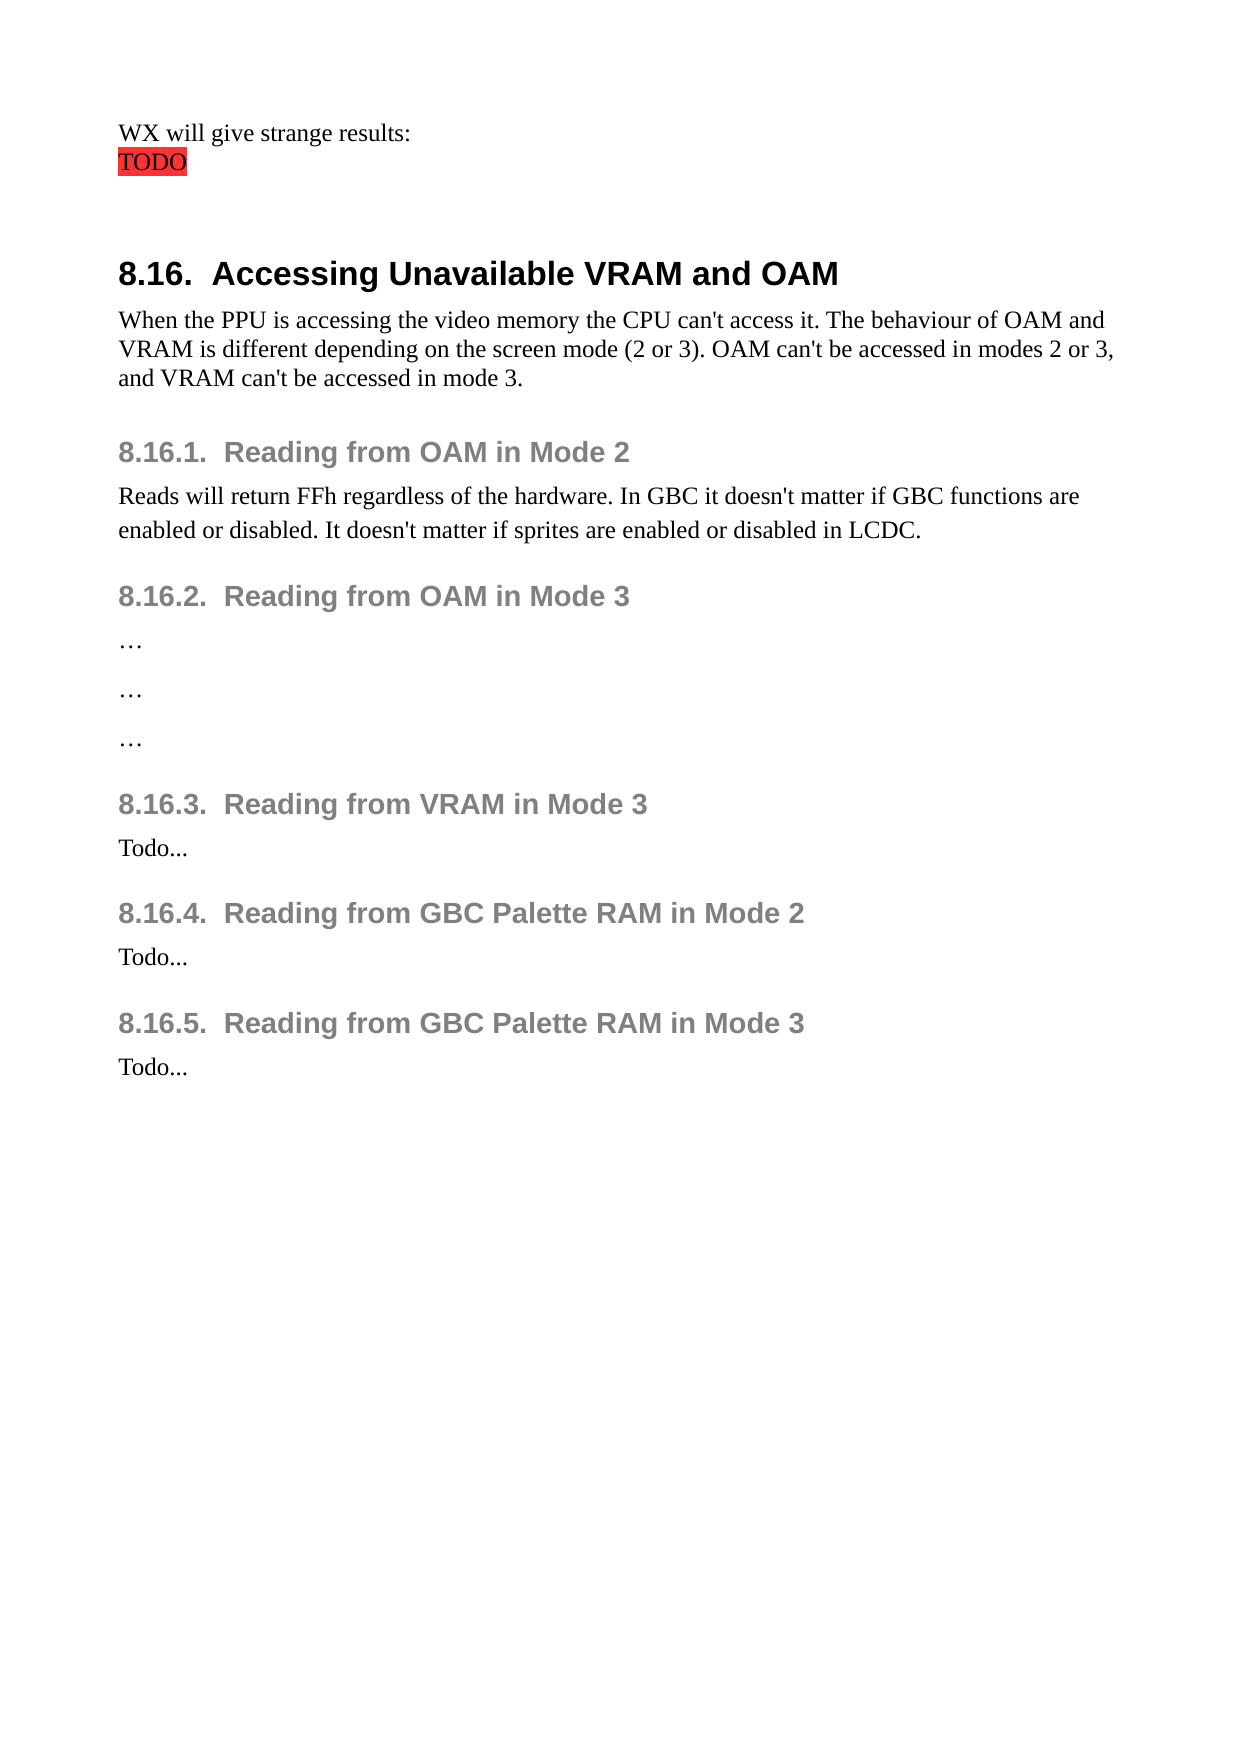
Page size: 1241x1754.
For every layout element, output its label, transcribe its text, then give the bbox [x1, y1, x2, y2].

subtitle Reading from OAM in Mode 3 [118, 579, 1122, 612]
text Todo... [118, 1052, 1122, 1081]
text TODO [118, 147, 1122, 176]
text When the PPU is accessing the video memory the CPU can't access it. The behaviour of OAM and VRAM is different depending on the screen mode (2 or 3). OAM can't be accessed in modes 2 or 3, and VRAM can't be accessed in mode 3. [118, 305, 1122, 391]
subtitle Reading from GBC Palette RAM in Mode 2 [118, 896, 1122, 930]
subtitle Reading from GBC Palette RAM in Mode 3 [118, 1006, 1122, 1039]
text Reads will return FFh regardless of the hardware. In GBC it doesn't matter if GBC functions are enabled or disabled. It doesn't matter if sprites are enabled or disabled in LCDC. [118, 481, 1122, 544]
text … [118, 674, 1122, 703]
text Todo... [118, 833, 1122, 861]
text WX will give strange results: [118, 118, 1122, 147]
subtitle Accessing Unavailable VRAM and OAM [118, 254, 1122, 293]
text Todo... [118, 942, 1122, 971]
subtitle Reading from VRAM in Mode 3 [118, 787, 1122, 820]
text … [118, 625, 1122, 654]
text … [118, 723, 1122, 752]
subtitle Reading from OAM in Mode 2 [118, 435, 1122, 468]
